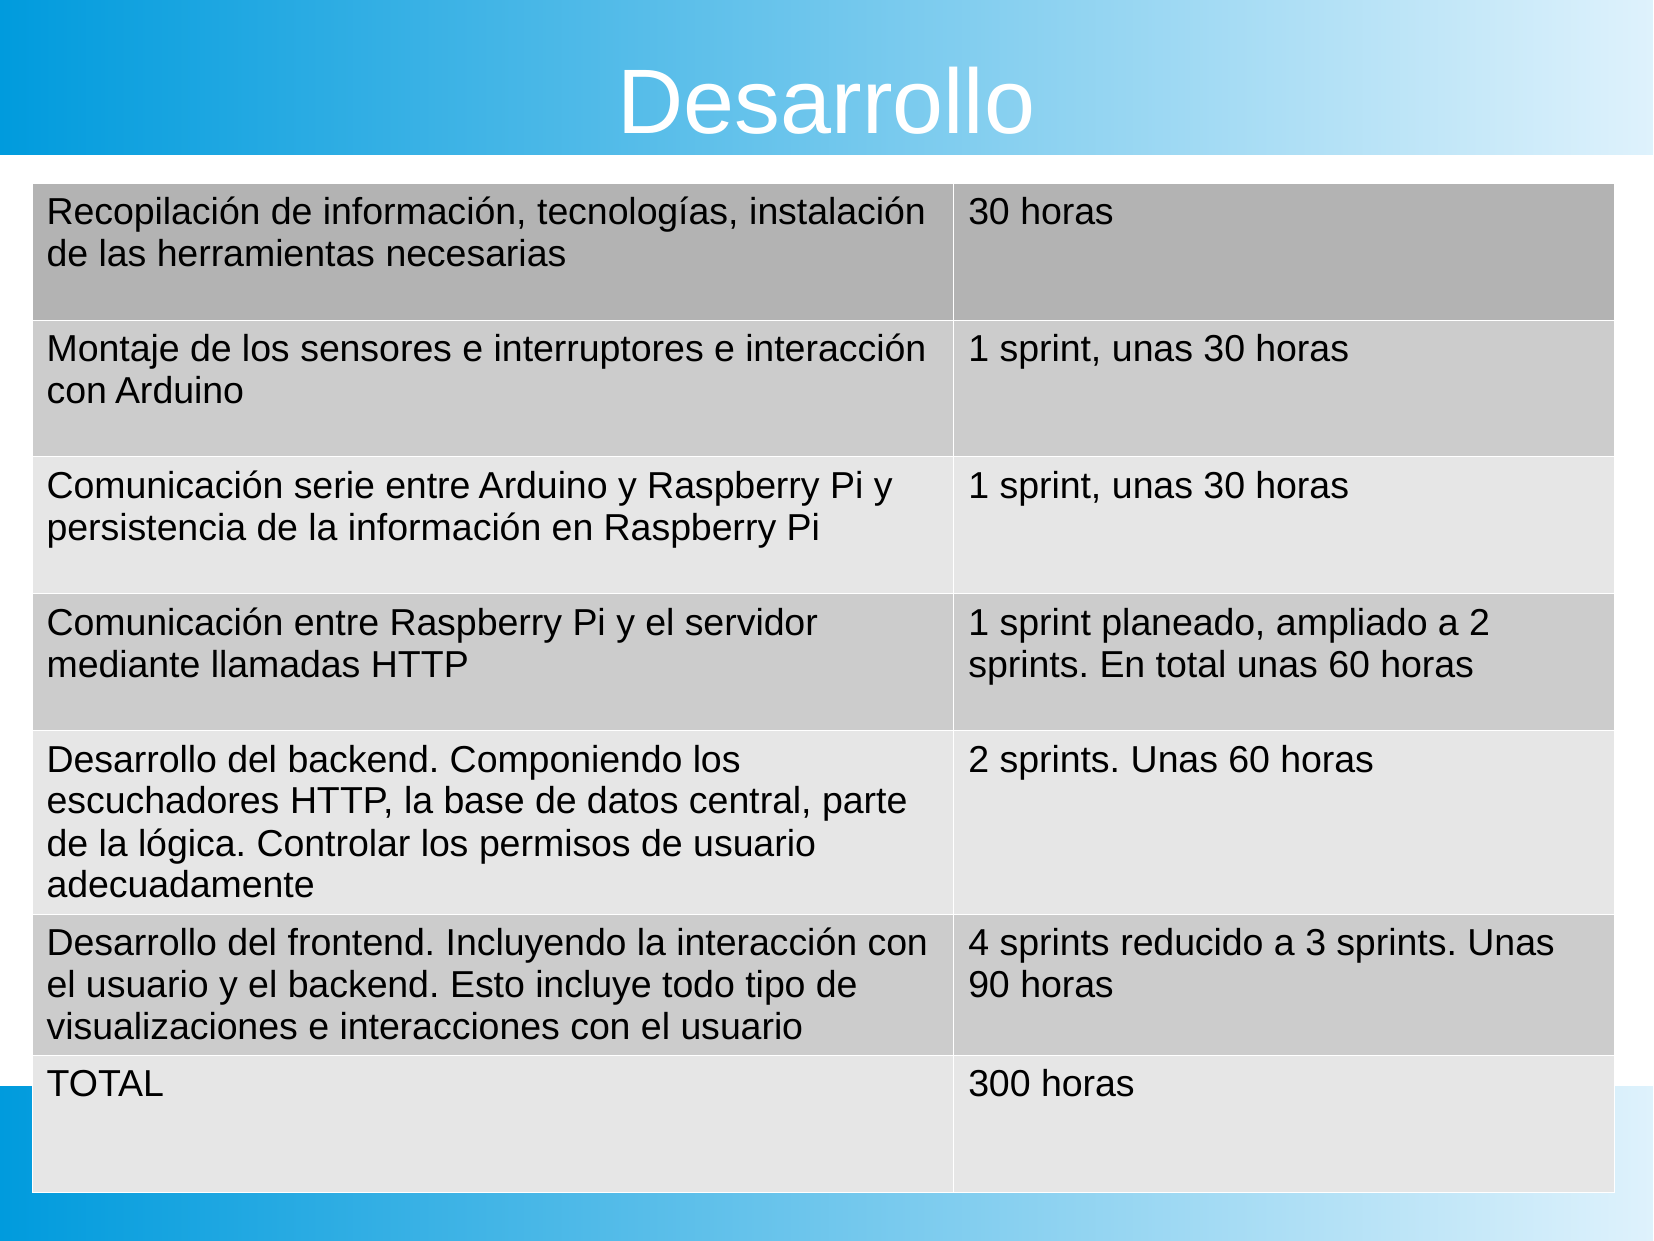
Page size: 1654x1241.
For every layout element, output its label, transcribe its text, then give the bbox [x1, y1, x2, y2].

table_cell 2 sprints. Unas 60 horas [954, 731, 1614, 914]
table_cell 4 sprints reducido a 3 sprints. Unas 90 horas [954, 915, 1614, 1055]
table_cell Montaje de los sensores e interruptores e interacción con Arduino [33, 321, 953, 456]
table_cell 300 horas [954, 1056, 1614, 1192]
table_cell 1 sprint planeado, ampliado a 2 sprints. En total unas 60 horas [954, 594, 1614, 730]
title Desarrollo [82, 49, 1571, 155]
table_cell Comunicación entre Raspberry Pi y el servidor mediante llamadas HTTP [33, 594, 953, 730]
table_cell Desarrollo del frontend. Incluyendo la interacción con el usuario y el backend. Esto incluye todo tipo de visualizaciones e interacciones con el usuario [33, 915, 953, 1055]
table_header Recopilación de información, tecnologías, instalación de las herramientas necesarias [33, 184, 953, 320]
table_header 30 horas [954, 184, 1614, 320]
table_cell TOTAL [33, 1056, 953, 1192]
table_cell 1 sprint, unas 30 horas [954, 321, 1614, 456]
table_cell Comunicación serie entre Arduino y Raspberry Pi y persistencia de la información en Raspberry Pi [33, 457, 953, 593]
table_cell Desarrollo del backend. Componiendo los escuchadores HTTP, la base de datos central, parte de la lógica. Controlar los permisos de usuario adecuadamente [33, 731, 953, 914]
table_cell 1 sprint, unas 30 horas [954, 457, 1614, 593]
